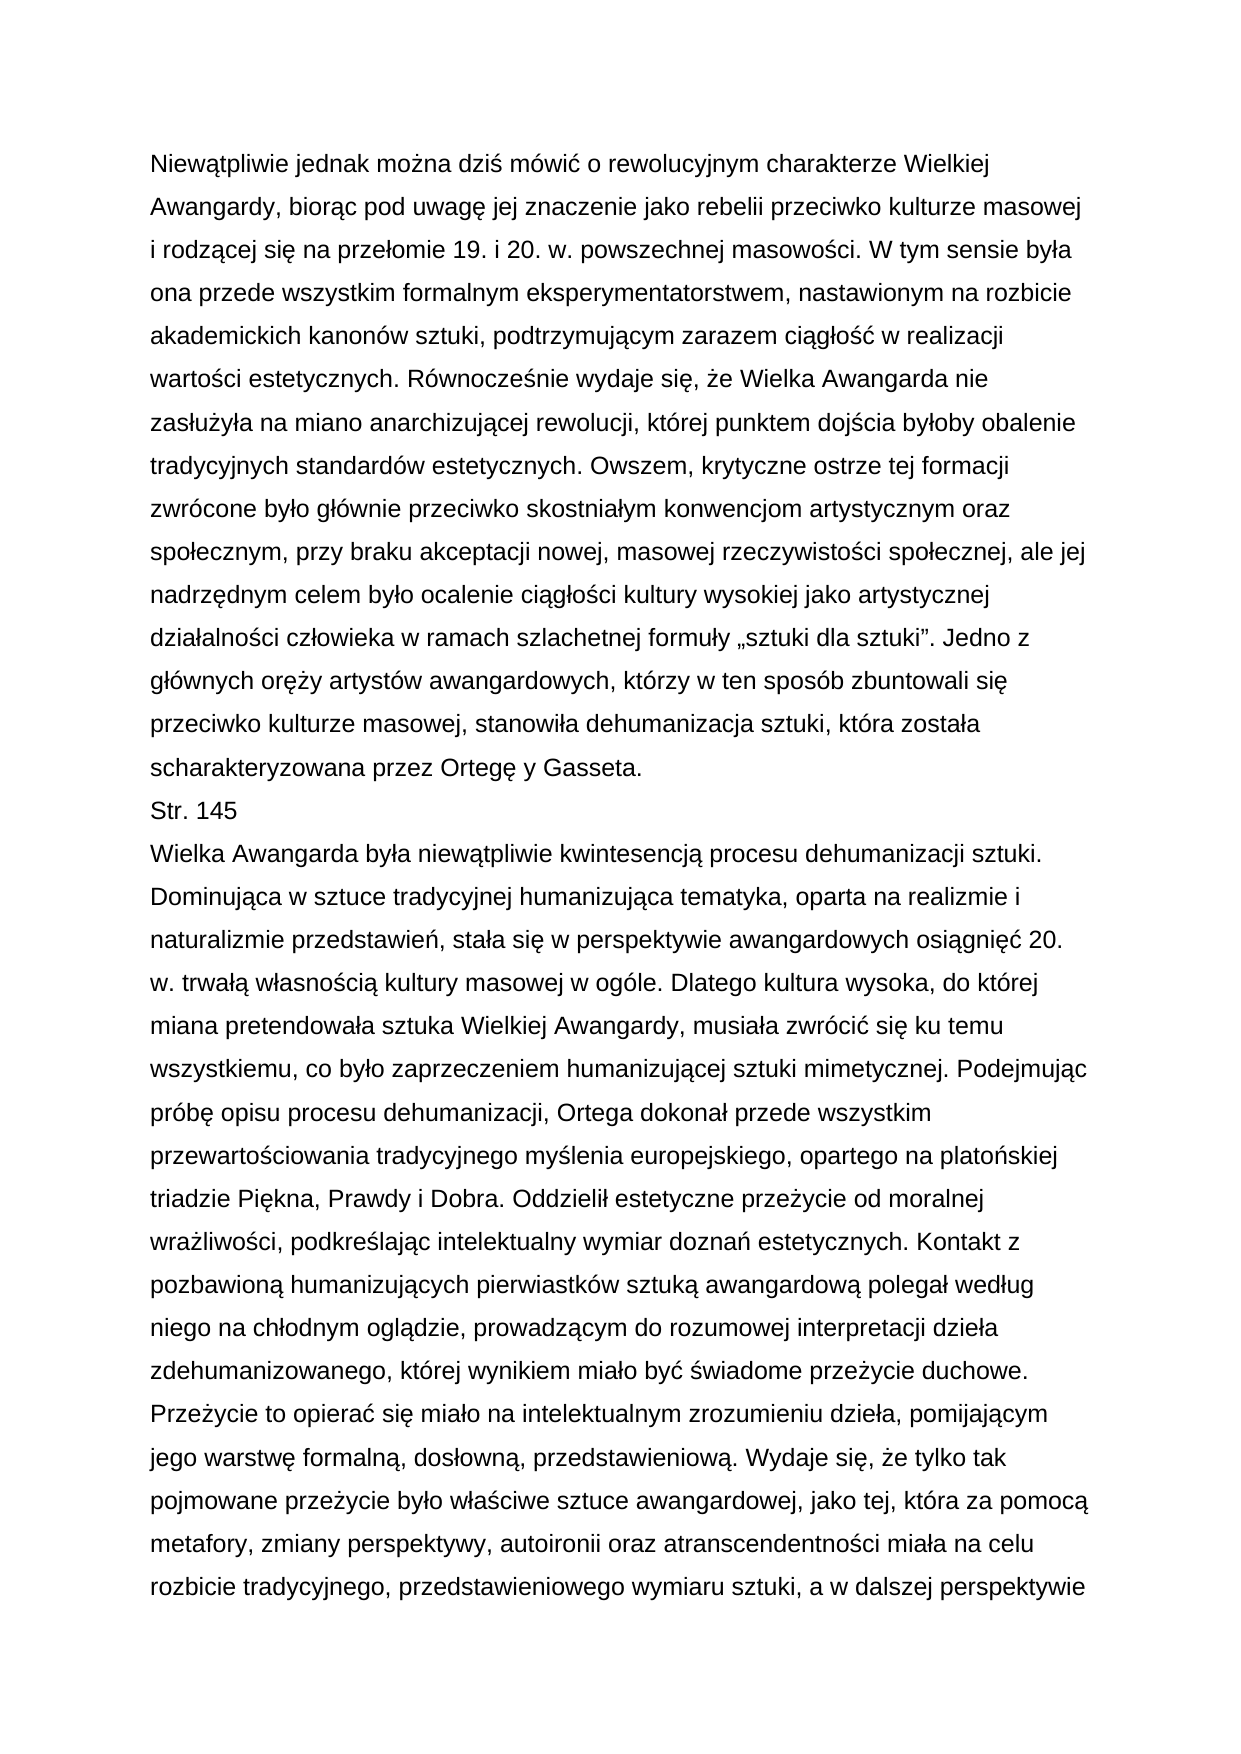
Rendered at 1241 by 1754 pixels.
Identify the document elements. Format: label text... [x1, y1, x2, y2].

text Str. 145 [150, 796, 1090, 824]
text Wielka Awangarda była niewątpliwie kwintesencją procesu dehumanizacji sztuki. Dominująca w sztuce tradycyjnej humanizująca tematyka, oparta na realizmie i naturalizmie przedstawień, stała się w perspektywie awangardowych osiągnięć 20. w. trwałą własnością kultury masowej w ogóle. Dlatego kultura wysoka, do której miana pretendowała sztuka Wielkiej Awangardy, musiała zwrócić się ku temu wszystkiemu, co było zaprzeczeniem humanizującej sztuki mimetycznej. Podejmując próbę opisu procesu dehumanizacji, Ortega dokonał przede wszystkim przewartościowania tradycyjnego myślenia europejskiego, opartego na platońskiej triadzie Piękna, Prawdy i Dobra. Oddzielił estetyczne przeżycie od moralnej wrażliwości, podkreślając intelektualny wymiar doznań estetycznych. Kontakt z pozbawioną humanizujących pierwiastków sztuką awangardową polegał według niego na chłodnym oglądzie, prowadzącym do rozumowej interpretacji dzieła zdehumanizowanego, której wynikiem miało być świadome przeżycie duchowe. Przeżycie to opierać się miało na intelektualnym zrozumieniu dzieła, pomijającym jego warstwę formalną, dosłowną, przedstawieniową. Wydaje się, że tylko tak pojmowane przeżycie było właściwe sztuce awangardowej, jako tej, która za pomocą metafory, zmiany perspektywy, autoironii oraz atranscendentności miała na celu rozbicie tradycyjnego, przedstawieniowego wymiaru sztuki, a w dalszej perspektywie [150, 839, 1090, 1601]
text Niewątpliwie jednak można dziś mówić o rewolucyjnym charakterze Wielkiej Awangardy, biorąc pod uwagę jej znaczenie jako rebelii przeciwko kulturze masowej i rodzącej się na przełomie 19. i 20. w. powszechnej masowości. W tym sensie była ona przede wszystkim formalnym eksperymentatorstwem, nastawionym na rozbicie akademickich kanonów sztuki, podtrzymującym zarazem ciągłość w realizacji wartości estetycznych. Równocześnie wydaje się, że Wielka Awangarda nie zasłużyła na miano anarchizującej rewolucji, której punktem dojścia byłoby obalenie tradycyjnych standardów estetycznych. Owszem, krytyczne ostrze tej formacji zwrócone było głównie przeciwko skostniałym konwencjom artystycznym oraz społecznym, przy braku akceptacji nowej, masowej rzeczywistości społecznej, ale jej nadrzędnym celem było ocalenie ciągłości kultury wysokiej jako artystycznej działalności człowieka w ramach szlachetnej formuły „sztuki dla sztuki”. Jedno z głównych oręży artystów awangardowych, którzy w ten sposób zbuntowali się przeciwko kulturze masowej, stanowiła dehumanizacja sztuki, która została scharakteryzowana przez Ortegę y Gasseta. [150, 149, 1090, 781]
